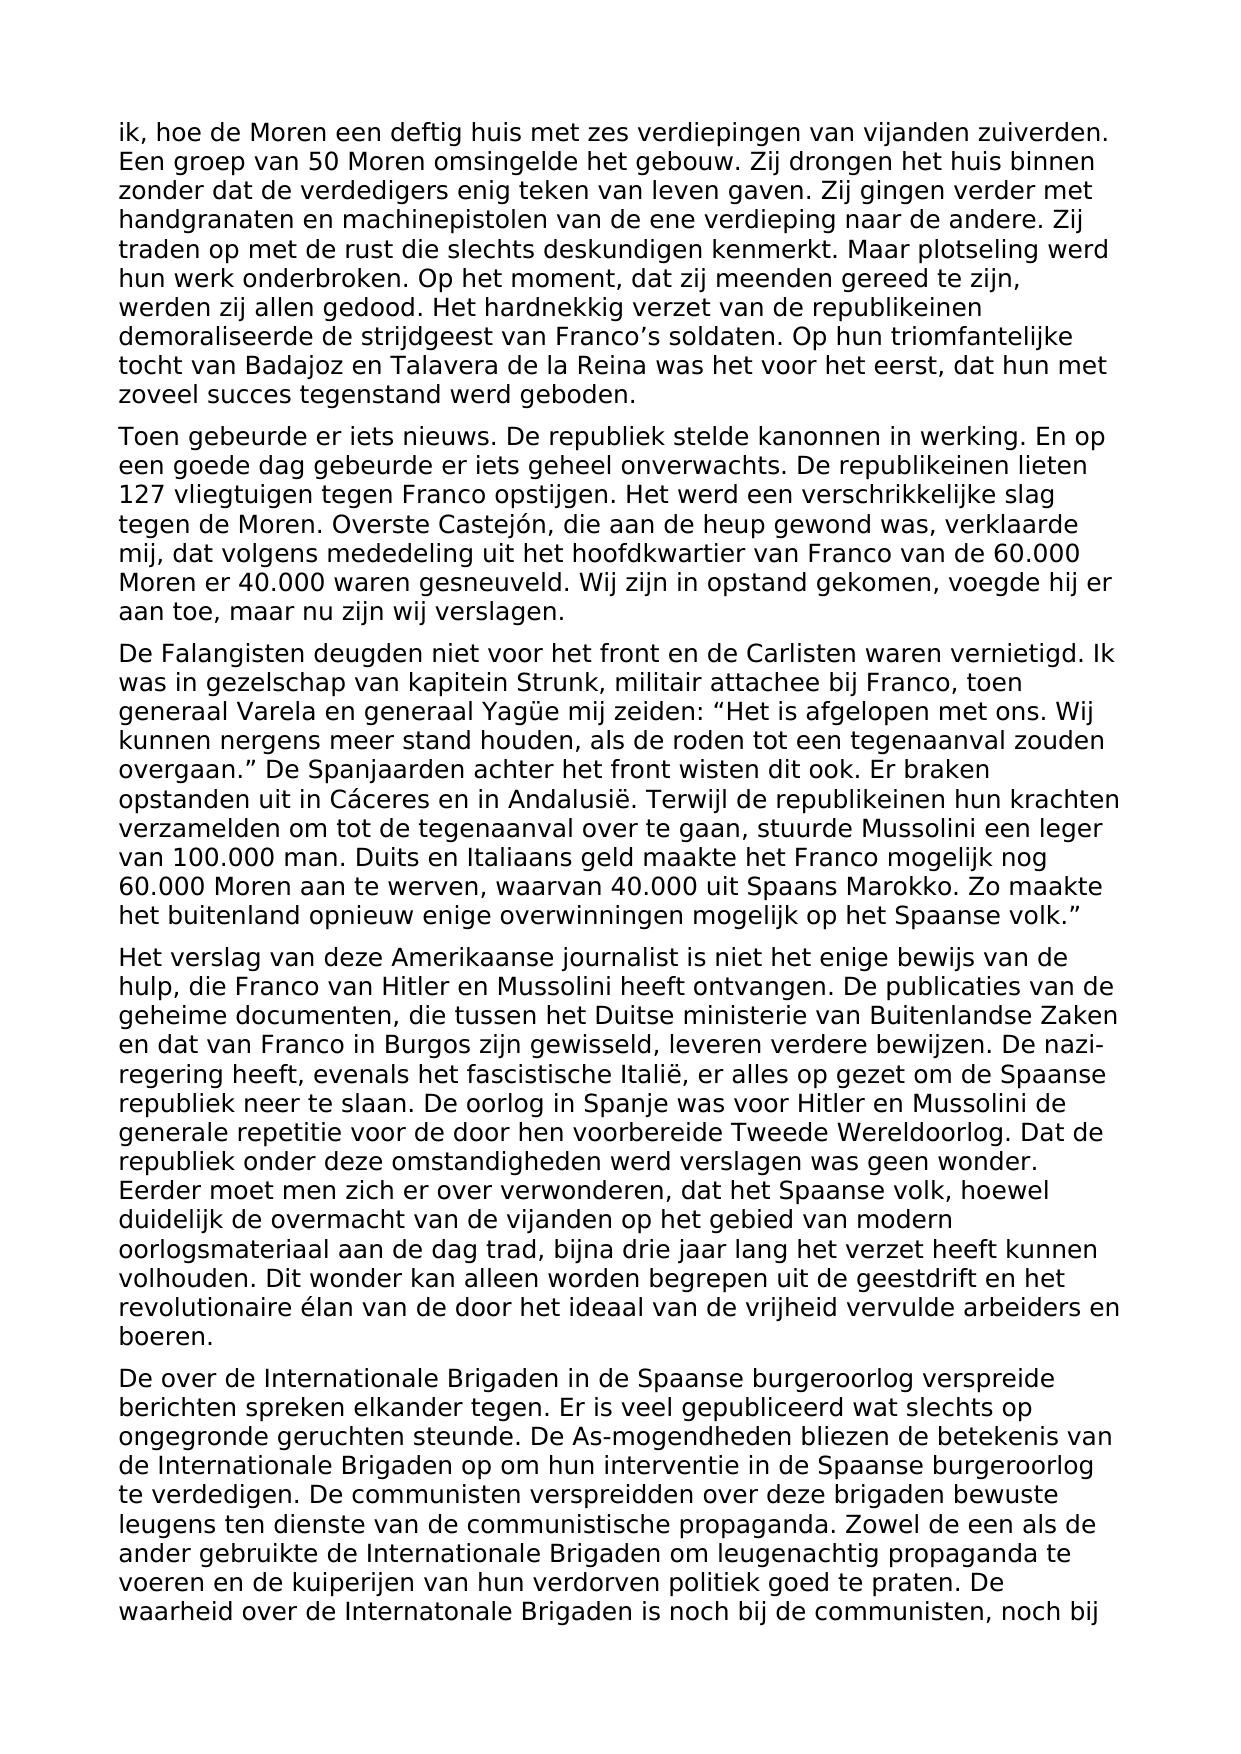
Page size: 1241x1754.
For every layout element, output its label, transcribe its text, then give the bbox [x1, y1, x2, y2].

text De over de Internationale Brigaden in de Spaanse burgeroorlog verspreide berichten spreken elkander tegen. Er is veel gepubliceerd wat slechts op ongegronde geruchten steunde. De As-mogendheden bliezen de betekenis van de Internationale Brigaden op om hun interventie in de Spaanse burgeroorlog te verdedigen. De communisten verspreidden over deze brigaden bewuste leugens ten dienste van de communistische propaganda. Zowel de een als de ander gebruikte de Internationale Brigaden om leugenachtig propaganda te voeren en de kuiperijen van hun verdorven politiek goed te praten. De waarheid over de Internatonale Brigaden is noch bij de communisten, noch bij [118, 1364, 1122, 1626]
text Het verslag van deze Amerikaanse journalist is niet het enige bewijs van de hulp, die Franco van Hitler en Mussolini heeft ontvangen. De publicaties van de geheime documenten, die tussen het Duitse ministerie van Buitenlandse Zaken en dat van Franco in Burgos zijn gewisseld, leveren verdere bewijzen. De nazi-regering heeft, evenals het fascistische Italië, er alles op gezet om de Spaanse republiek neer te slaan. De oorlog in Spanje was voor Hitler en Mussolini de generale repetitie voor de door hen voorbereide Tweede Wereldoorlog. Dat de republiek onder deze omstandigheden werd verslagen was geen wonder. Eerder moet men zich er over verwonderen, dat het Spaanse volk, hoewel duidelijk de overmacht van de vijanden op het gebied van modern oorlogsmateriaal aan de dag trad, bijna drie jaar lang het verzet heeft kunnen volhouden. Dit wonder kan alleen worden begrepen uit de geestdrift en het revolutionaire élan van de door het ideaal van de vrijheid vervulde arbeiders en boeren. [118, 943, 1122, 1351]
text Toen gebeurde er iets nieuws. De republiek stelde kanonnen in werking. En op een goede dag gebeurde er iets geheel onverwachts. De republikeinen lieten 127 vliegtuigen tegen Franco opstijgen. Het werd een verschrikkelijke slag tegen de Moren. Overste Castejón, die aan de heup gewond was, verklaarde mij, dat volgens mededeling uit het hoofdkwartier van Franco van de 60.000 Moren er 40.000 waren gesneuveld. Wij zijn in opstand gekomen, voegde hij er aan toe, maar nu zijn wij verslagen. [118, 422, 1122, 626]
text ik, hoe de Moren een deftig huis met zes verdiepingen van vijanden zuiverden. Een groep van 50 Moren omsingelde het gebouw. Zij drongen het huis binnen zonder dat de verdedigers enig teken van leven gaven. Zij gingen verder met handgranaten en machinepistolen van de ene verdieping naar de andere. Zij traden op met de rust die slechts deskundigen kenmerkt. Maar plotseling werd hun werk onderbroken. Op het moment, dat zij meenden gereed te zijn, werden zij allen gedood. Het hardnekkig verzet van de republikeinen demoraliseerde de strijdgeest van Franco’s soldaten. Op hun triomfantelijke tocht van Badajoz en Talavera de la Reina was het voor het eerst, dat hun met zoveel succes tegenstand werd geboden. [118, 118, 1122, 410]
text De Falangisten deugden niet voor het front en de Carlisten waren vernietigd. Ik was in gezelschap van kapitein Strunk, militair attachee bij Franco, toen generaal Varela en generaal Yagüe mij zeiden: “Het is afgelopen met ons. Wij kunnen nergens meer stand houden, als de roden tot een tegenaanval zouden overgaan.” De Spanjaarden achter het front wisten dit ook. Er braken opstanden uit in Cáceres en in Andalusië. Terwijl de republikeinen hun krachten verzamelden om tot de tegenaanval over te gaan, stuurde Mussolini een leger van 100.000 man. Duits en Italiaans geld maakte het Franco mogelijk nog 60.000 Moren aan te werven, waarvan 40.000 uit Spaans Marokko. Zo maakte het buitenland opnieuw enige overwinningen mogelijk op het Spaanse volk.” [118, 639, 1122, 931]
